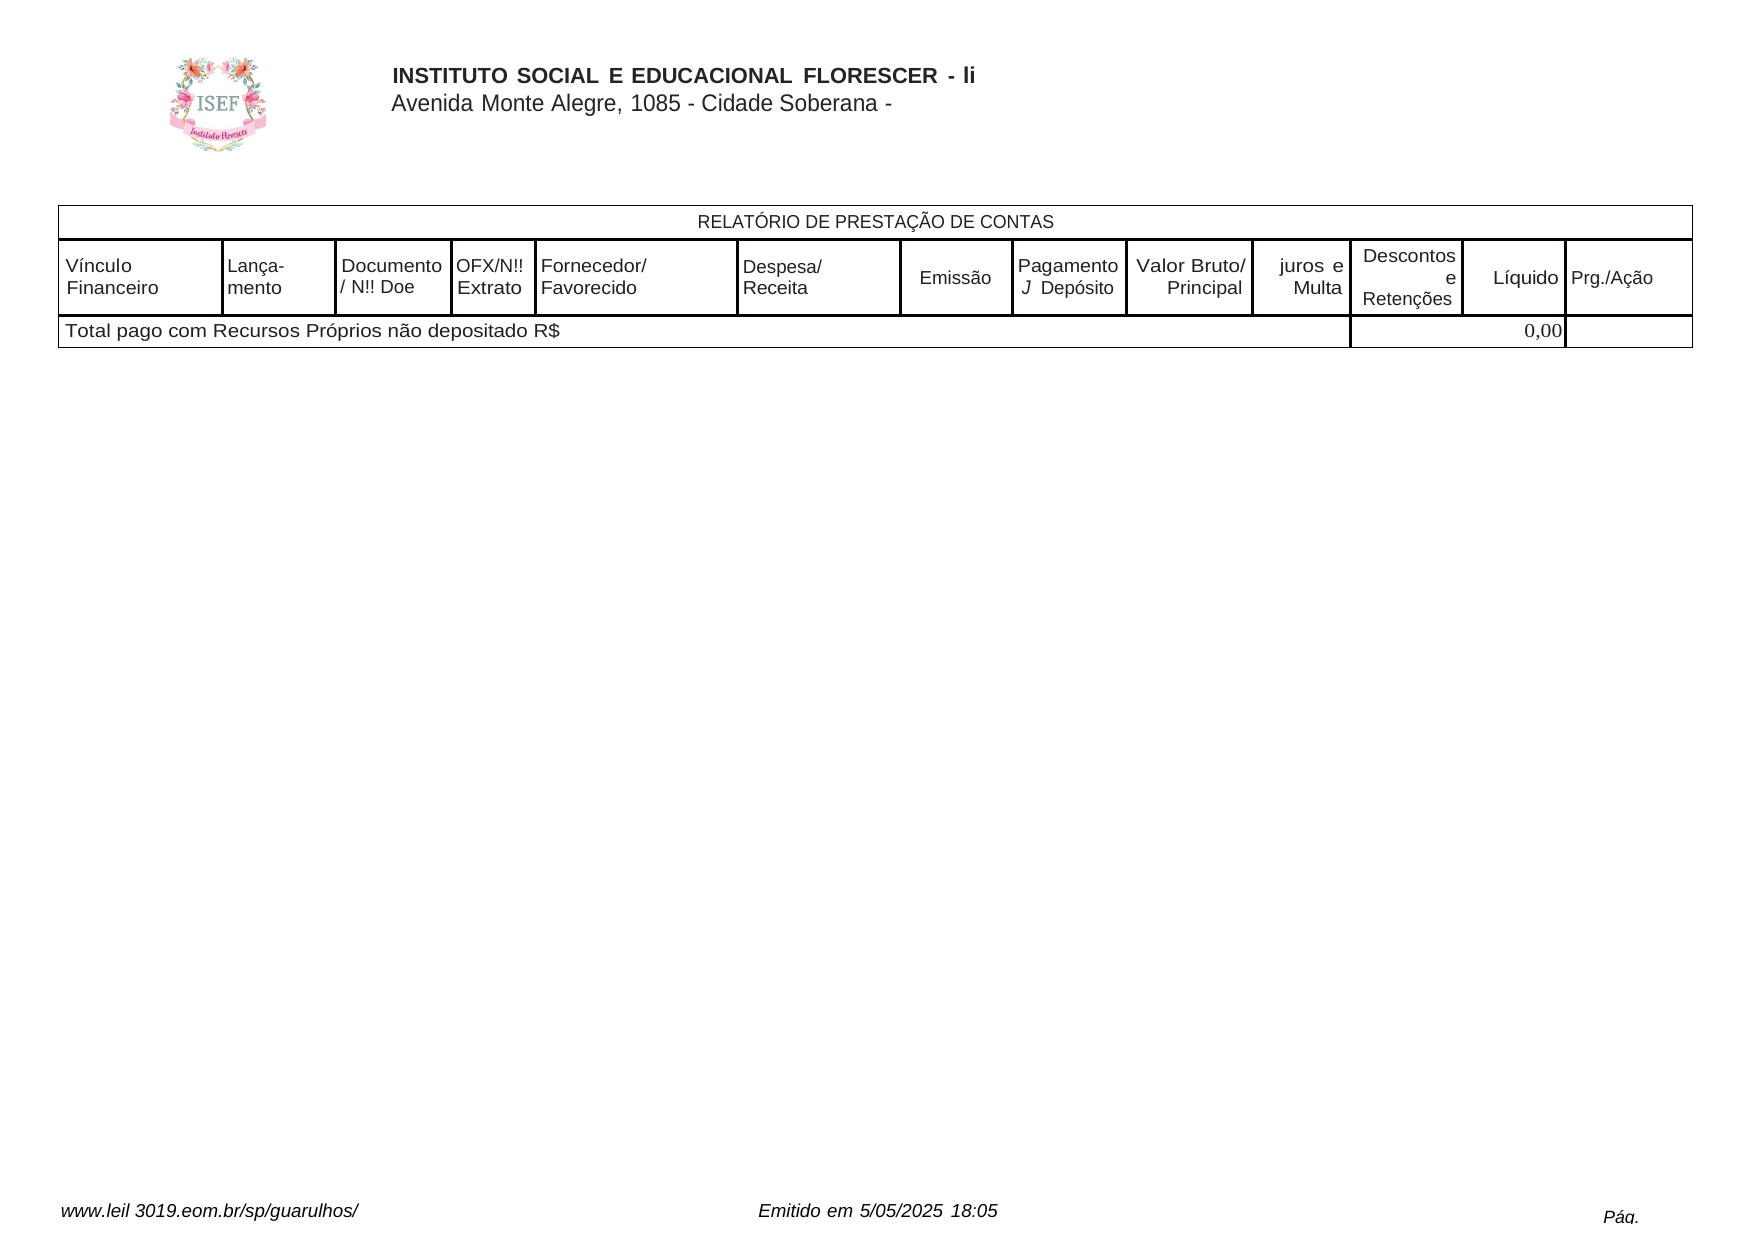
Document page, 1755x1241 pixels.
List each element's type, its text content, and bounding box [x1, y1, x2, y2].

table_cell Lança- mento [224, 241, 334, 313]
table_cell Total pago com Recursos Próprios não depositado R$ [59, 317, 1349, 347]
table_cell Despesa/ Receita [739, 241, 899, 313]
table_cell Prg./Ação [1567, 241, 1692, 313]
table_cell Pagamento J Depósito [1014, 241, 1125, 313]
table_cell OFX/N!! Extrato [453, 241, 534, 313]
table_cell Vínculo Financeiro [59, 241, 221, 313]
table_cell Fornecedor/ Favorecido [537, 241, 736, 313]
table_header RELATÓRIO DE PRESTAÇÃO DE CONTAS [59, 206, 1692, 238]
table_cell Valor Bruto/ Principal [1128, 241, 1251, 313]
table_cell 0,00 [1352, 317, 1564, 347]
table_cell Documento / N!! Doe [337, 241, 450, 313]
table_cell juros e Multa [1254, 241, 1349, 313]
table_cell Emissão [902, 241, 1011, 313]
table_cell Descontos e Retenções [1352, 241, 1461, 313]
table_cell [1567, 317, 1692, 347]
table_cell Líquido [1464, 241, 1564, 313]
